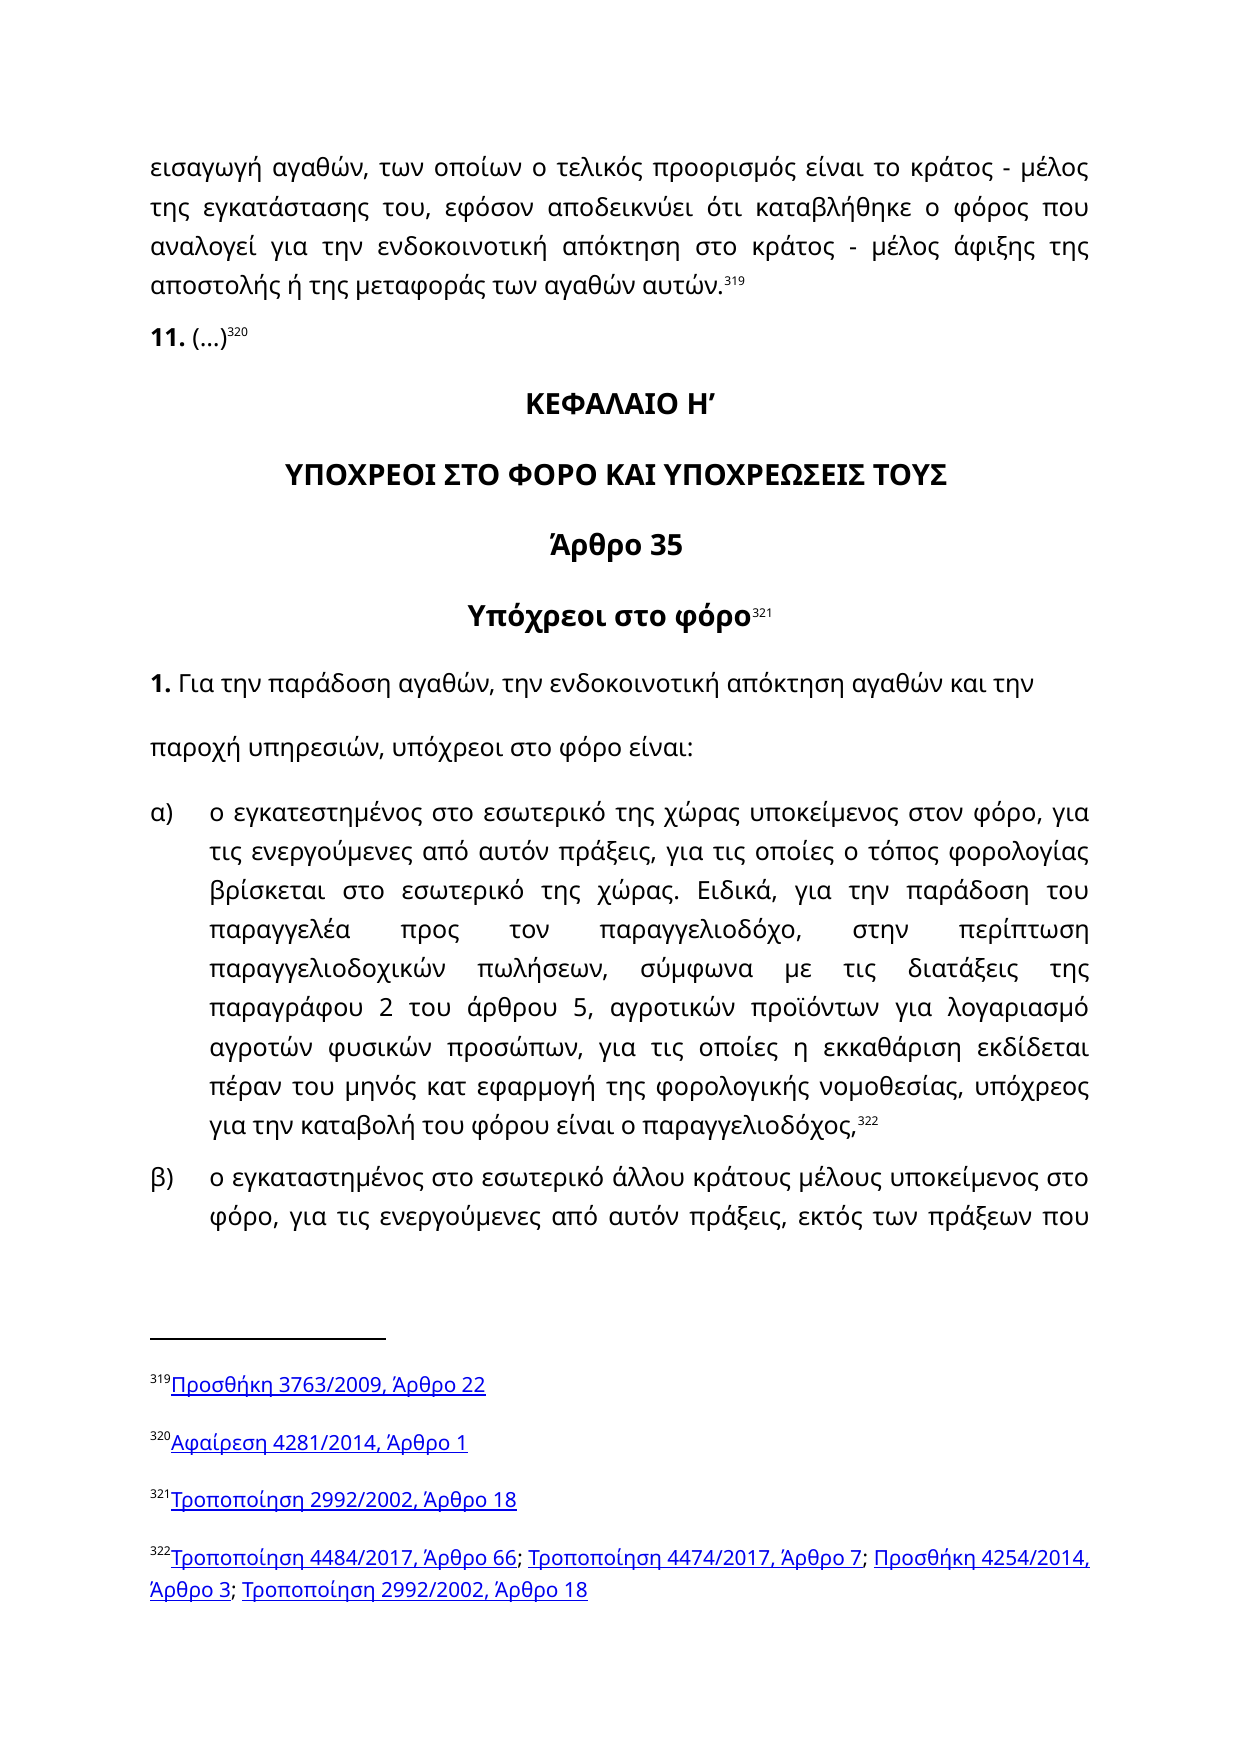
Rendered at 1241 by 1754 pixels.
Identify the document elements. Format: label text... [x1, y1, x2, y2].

text Προσθήκη 3763/2009, Άρθρο 22 [150, 1370, 1090, 1398]
text 11. (…) [150, 319, 1090, 353]
text εισαγωγή αγαθών, των οποίων ο τελικός προορισμός είναι το κράτος - μέλος της εγκατάστασης του, εφόσον αποδεικνύει ότι καταβλήθηκε ο φόρος που αναλογεί για την ενδοκοινοτική απόκτηση στο κράτος - μέλος άφιξης της αποστολής ή της μεταφοράς των αγαθών αυτών. [150, 150, 1090, 302]
subtitle Υπόχρεοι στο φόρο [150, 595, 1090, 635]
list β) ο εγκαταστημένος στο εσωτερικό άλλου κράτους μέλους υποκείμενος στο φόρο, για τις ενεργούμενες από αυτόν πράξεις, εκτός των πράξεων που [150, 1159, 1090, 1232]
subtitle ΥΠΟΧΡΕΟΙ ΣΤΟ ΦΟΡΟ ΚΑΙ ΥΠΟΧΡΕΩΣΕΙΣ ΤΟΥΣ [150, 454, 1090, 494]
text 1. Για την παράδοση αγαθών, την ενδοκοινοτική απόκτηση αγαθών και την [150, 666, 1090, 700]
text Τροποποίηση 2992/2002, Άρθρο 18 [150, 1485, 1090, 1514]
text παροχή υπηρεσιών, υπόχρεοι στο φόρο είναι: [150, 730, 1090, 764]
text Αφαίρεση 4281/2014, Άρθρο 1 [150, 1428, 1090, 1456]
subtitle ΚΕΦΑΛΑΙΟ Η’ [150, 383, 1090, 423]
subtitle Άρθρο 35 [150, 524, 1090, 564]
text Τροποποίηση 4484/2017, Άρθρο 66; Τροποποίηση 4474/2017, Άρθρο 7; Προσθήκη 4254/2014, Άρθρο 3; Τροποποίηση 2992/2002, Άρθρο 18 [150, 1543, 1090, 1604]
list α) ο εγκατεστημένος στο εσωτερικό της χώρας υποκείμενος στον φόρο, για τις ενεργούμενες από αυτόν πράξεις, για τις οποίες ο τόπος φορολογίας βρίσκεται στο εσωτερικό της χώρας. Ειδικά, για την παράδοση του παραγγελέα προς τον παραγγελιοδόχο, στην περίπτωση παραγγελιοδοχικών πωλήσεων, σύμφωνα με τις διατάξεις της παραγράφου 2 του άρθρου 5, αγροτικών προϊόντων για λογαριασμό αγροτών φυσικών προσώπων, για τις οποίες η εκκαθάριση εκδίδεται πέραν του μηνός κατ εφαρμογή της φορολογικής νομοθεσίας, υπόχρεος για την καταβολή του φόρου είναι ο παραγγελιοδόχος, [150, 794, 1090, 1142]
